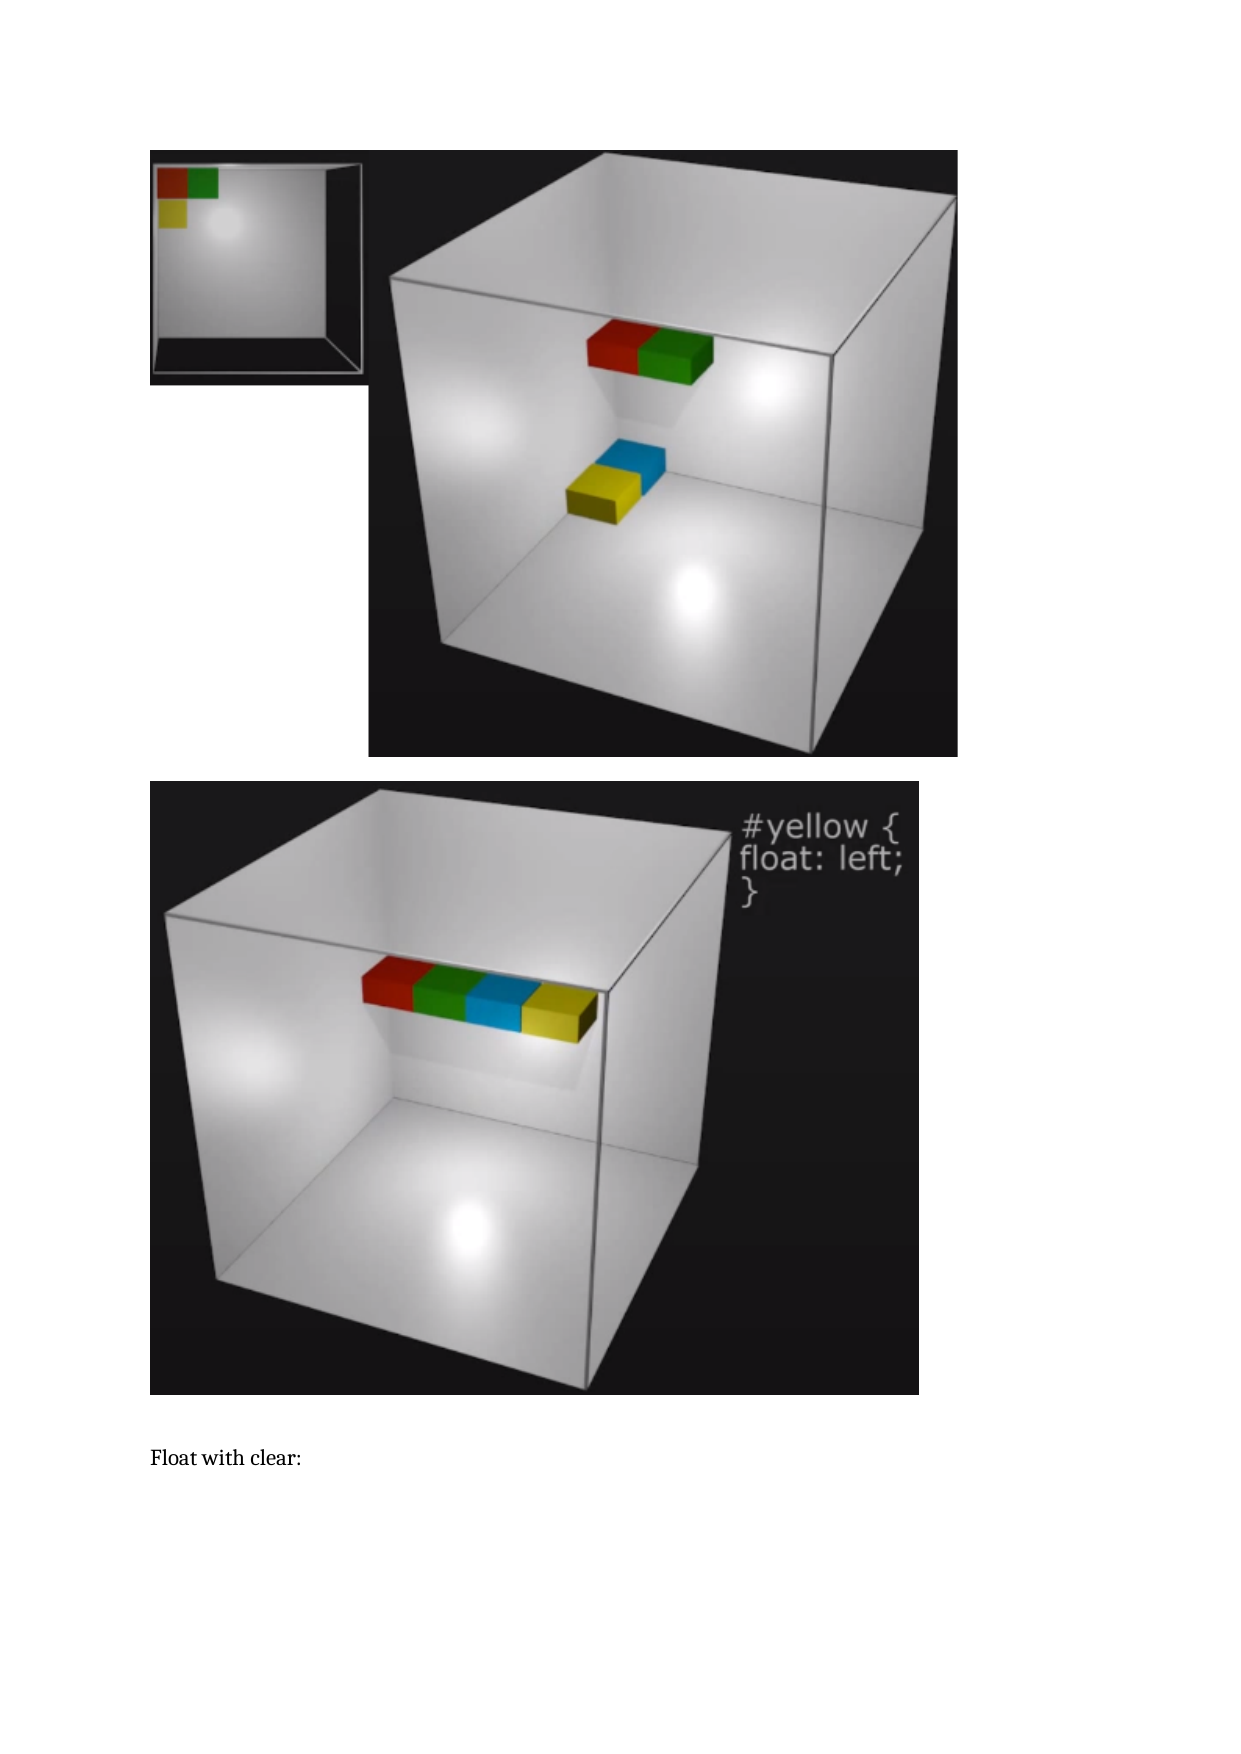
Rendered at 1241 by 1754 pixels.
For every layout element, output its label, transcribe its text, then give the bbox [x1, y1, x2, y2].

text Float with clear: [150, 1445, 1090, 1471]
picture [150, 781, 919, 1395]
picture [150, 150, 958, 757]
